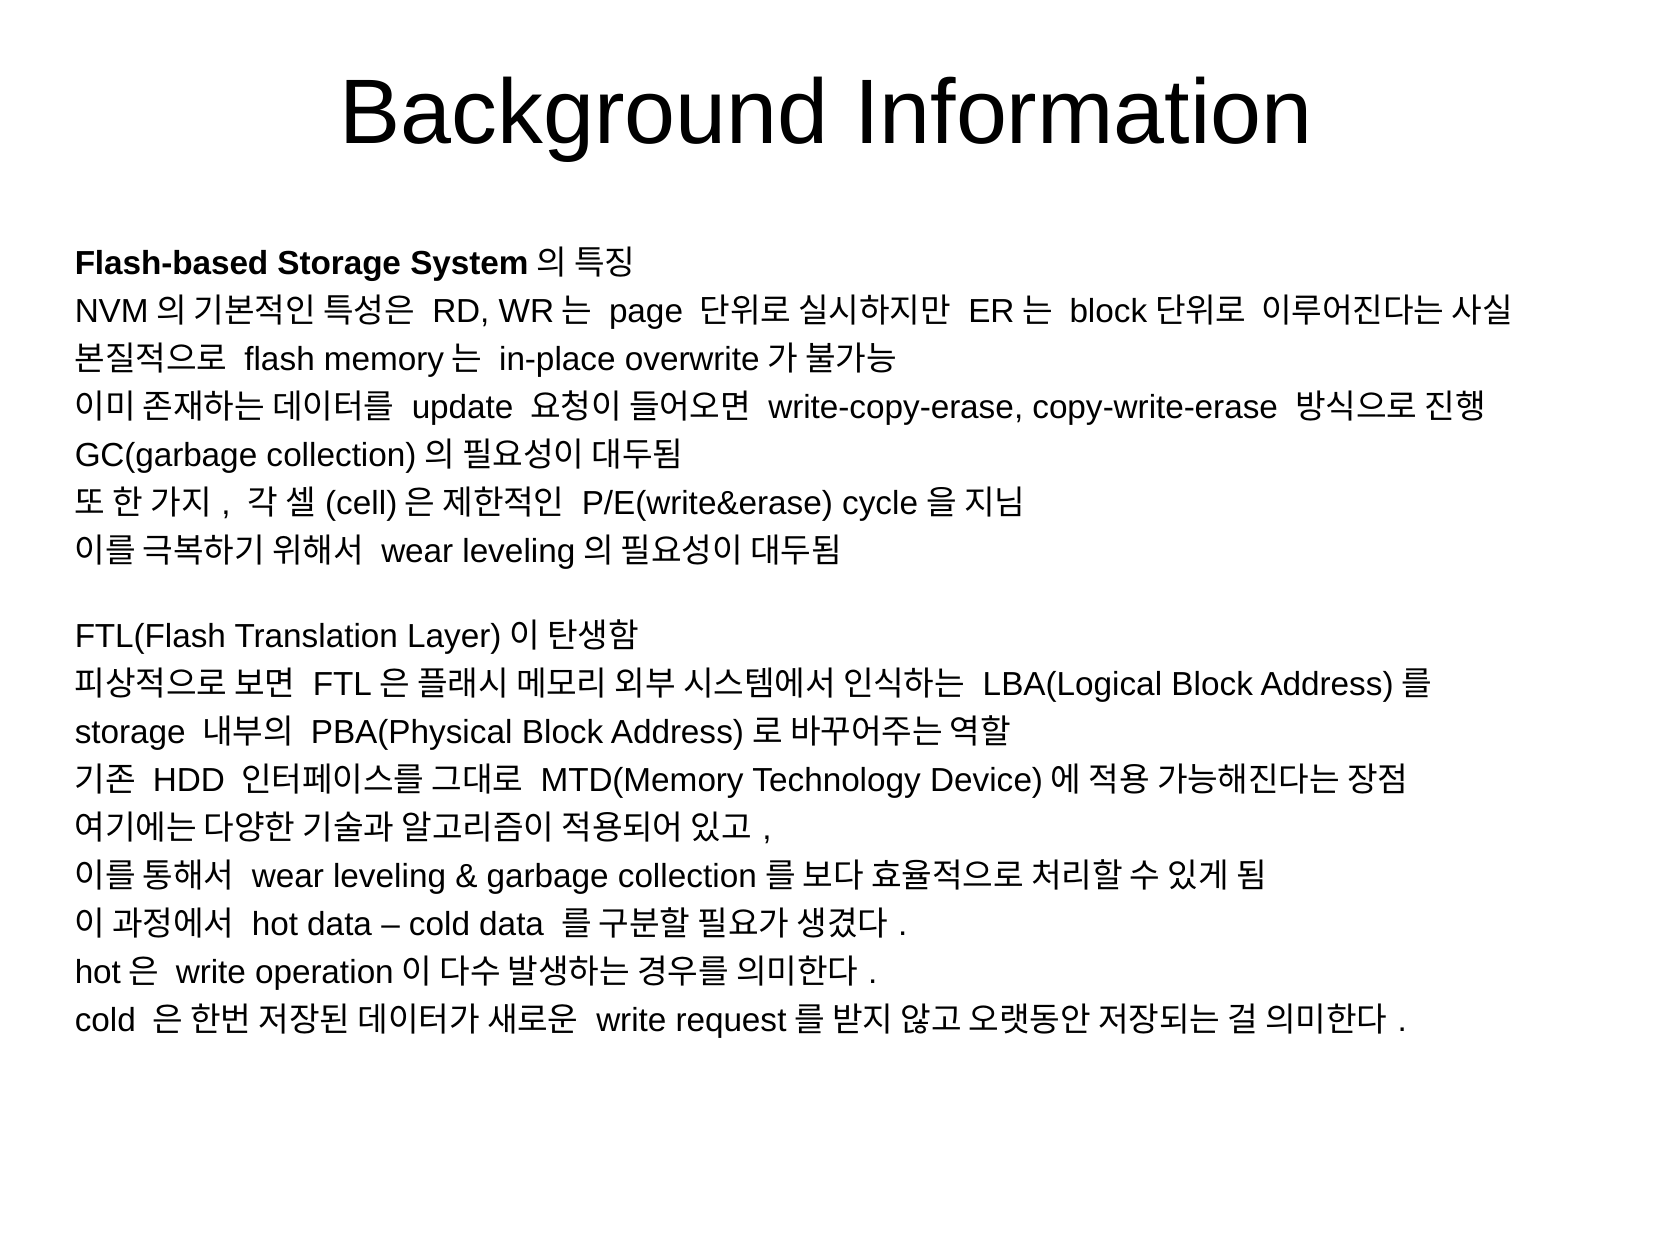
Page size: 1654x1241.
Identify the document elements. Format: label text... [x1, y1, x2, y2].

text_box Flash-based Storage System의 특징 NVM의 기본적인 특성은 RD, WR는 page 단위로 실시하지만 ER는 block단위로 이루어진다는 사실 본질적으로 flash memory는 in-place overwrite가 불가능 이미 존재하는 데이터를 update 요청이 들어오면 write-copy-erase, copy-write-erase 방식으로 진행 GC(garbage collection)의 필요성이 대두됨 또 한 가지, 각 셀(cell)은 제한적인 P/E(write&erase) cycle을 지님 이를 극복하기 위해서 wear leveling의 필요성이 대두됨 FTL(Flash Translation Layer)이 탄생함 피상적으로 보면 FTL은 플래시 메모리 외부 시스템에서 인식하는 LBA(Logical Block Address)를 storage 내부의 PBA(Physical Block Address)로 바꾸어주는 역할 기존 HDD 인터페이스를 그대로 MTD(Memory Technology Device)에 적용 가능해진다는 장점 여기에는 다양한 기술과 알고리즘이 적용되어 있고, 이를 통해서 wear leveling & garbage collection를 보다 효율적으로 처리할 수 있게 됨 이 과정에서 hot data – cold data 를 구분할 필요가 생겼다. hot은 write operation이 다수 발생하는 경우를 의미한다. cold 은 한번 저장된 데이터가 새로운 write request를 받지 않고 오랫동안 저장되는 걸 의미한다. [60, 228, 1576, 1073]
title Background Information [82, 8, 1571, 216]
